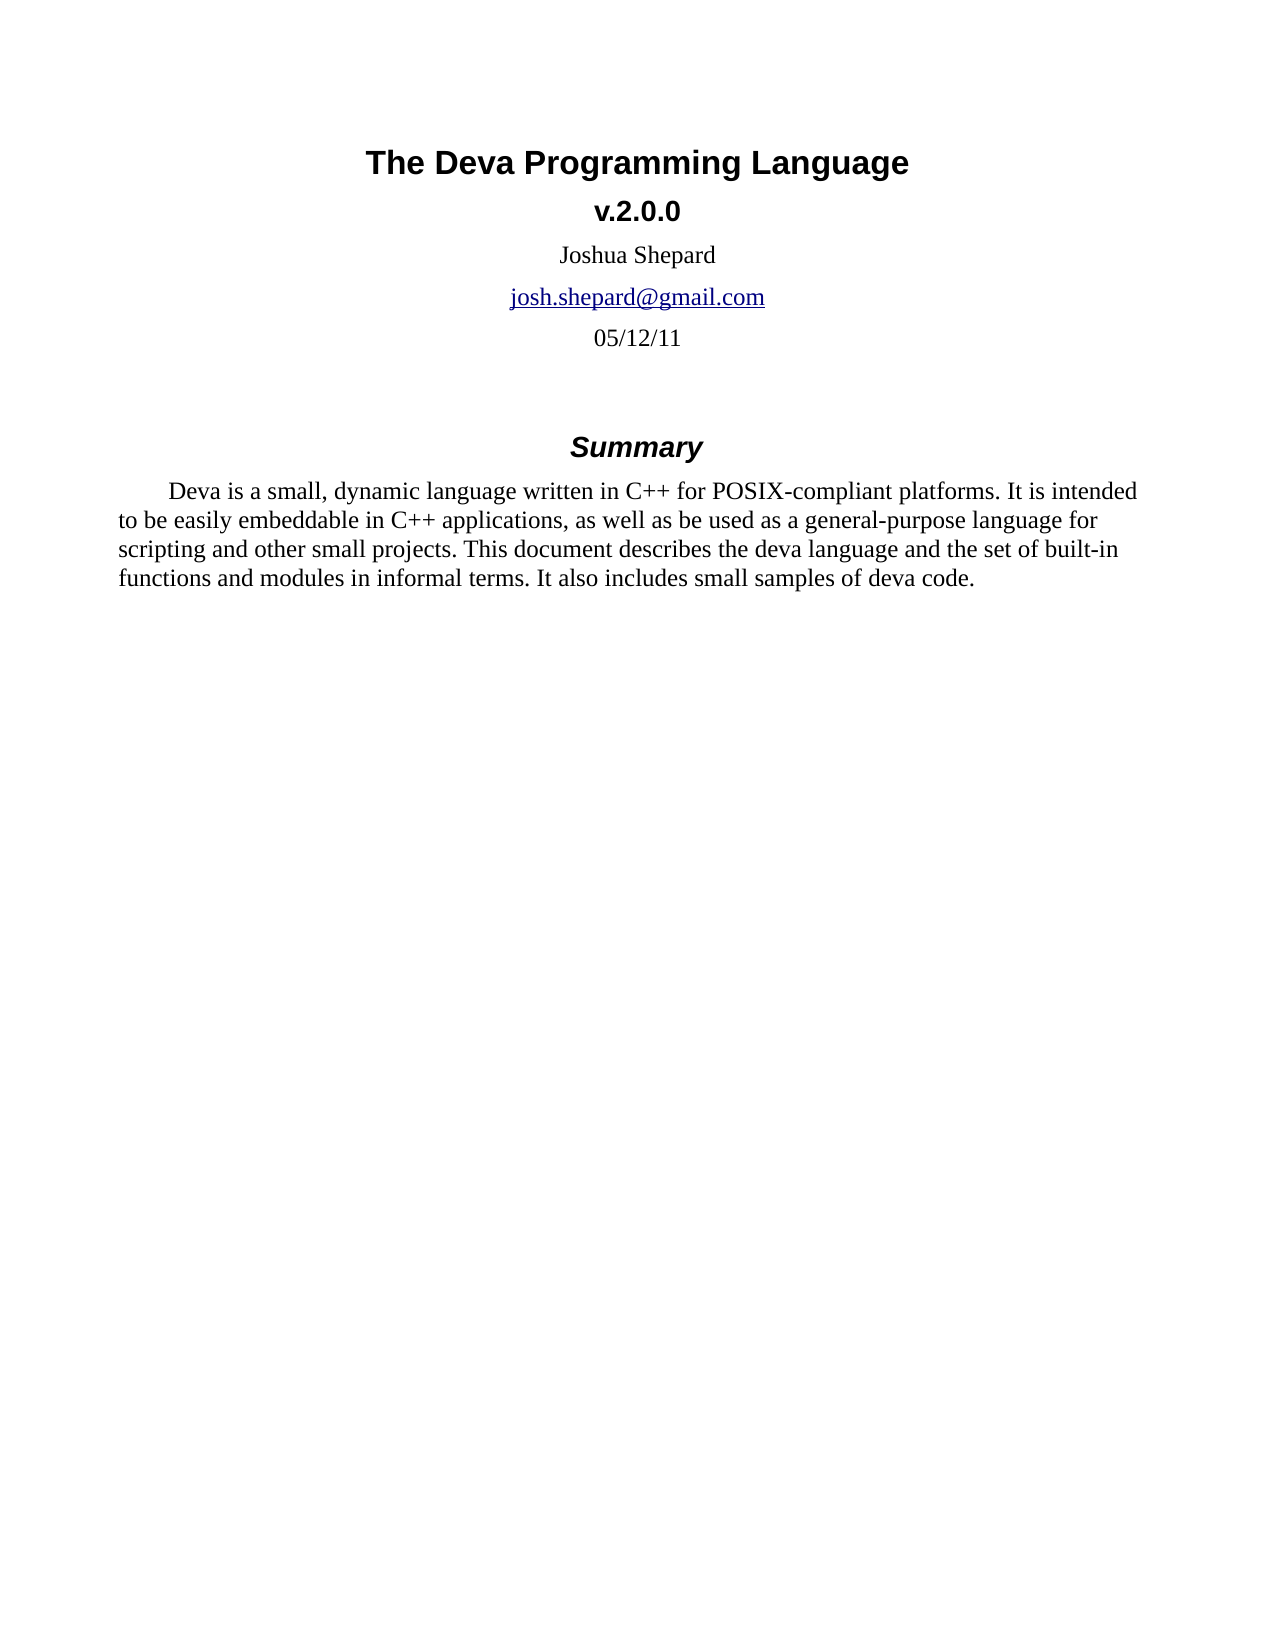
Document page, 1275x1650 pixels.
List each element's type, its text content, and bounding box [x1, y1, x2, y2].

subtitle Summary [118, 430, 1157, 464]
text v.2.0.0 [118, 194, 1157, 228]
subtitle The Deva Programming Language [118, 143, 1157, 182]
text Deva is a small, dynamic language written in C++ for POSIX-compliant platforms. It is intended to be easily embeddable in C++ applications, as well as be used as a general-purpose language for scripting and other small projects. This document describes the deva language and the set of built-in functions and modules in informal terms. It also includes small samples of deva code. [118, 476, 1157, 591]
text josh.shepard@gmail.com [118, 282, 1157, 310]
text Joshua Shepard [118, 240, 1157, 269]
text 05/12/11 [118, 323, 1157, 352]
